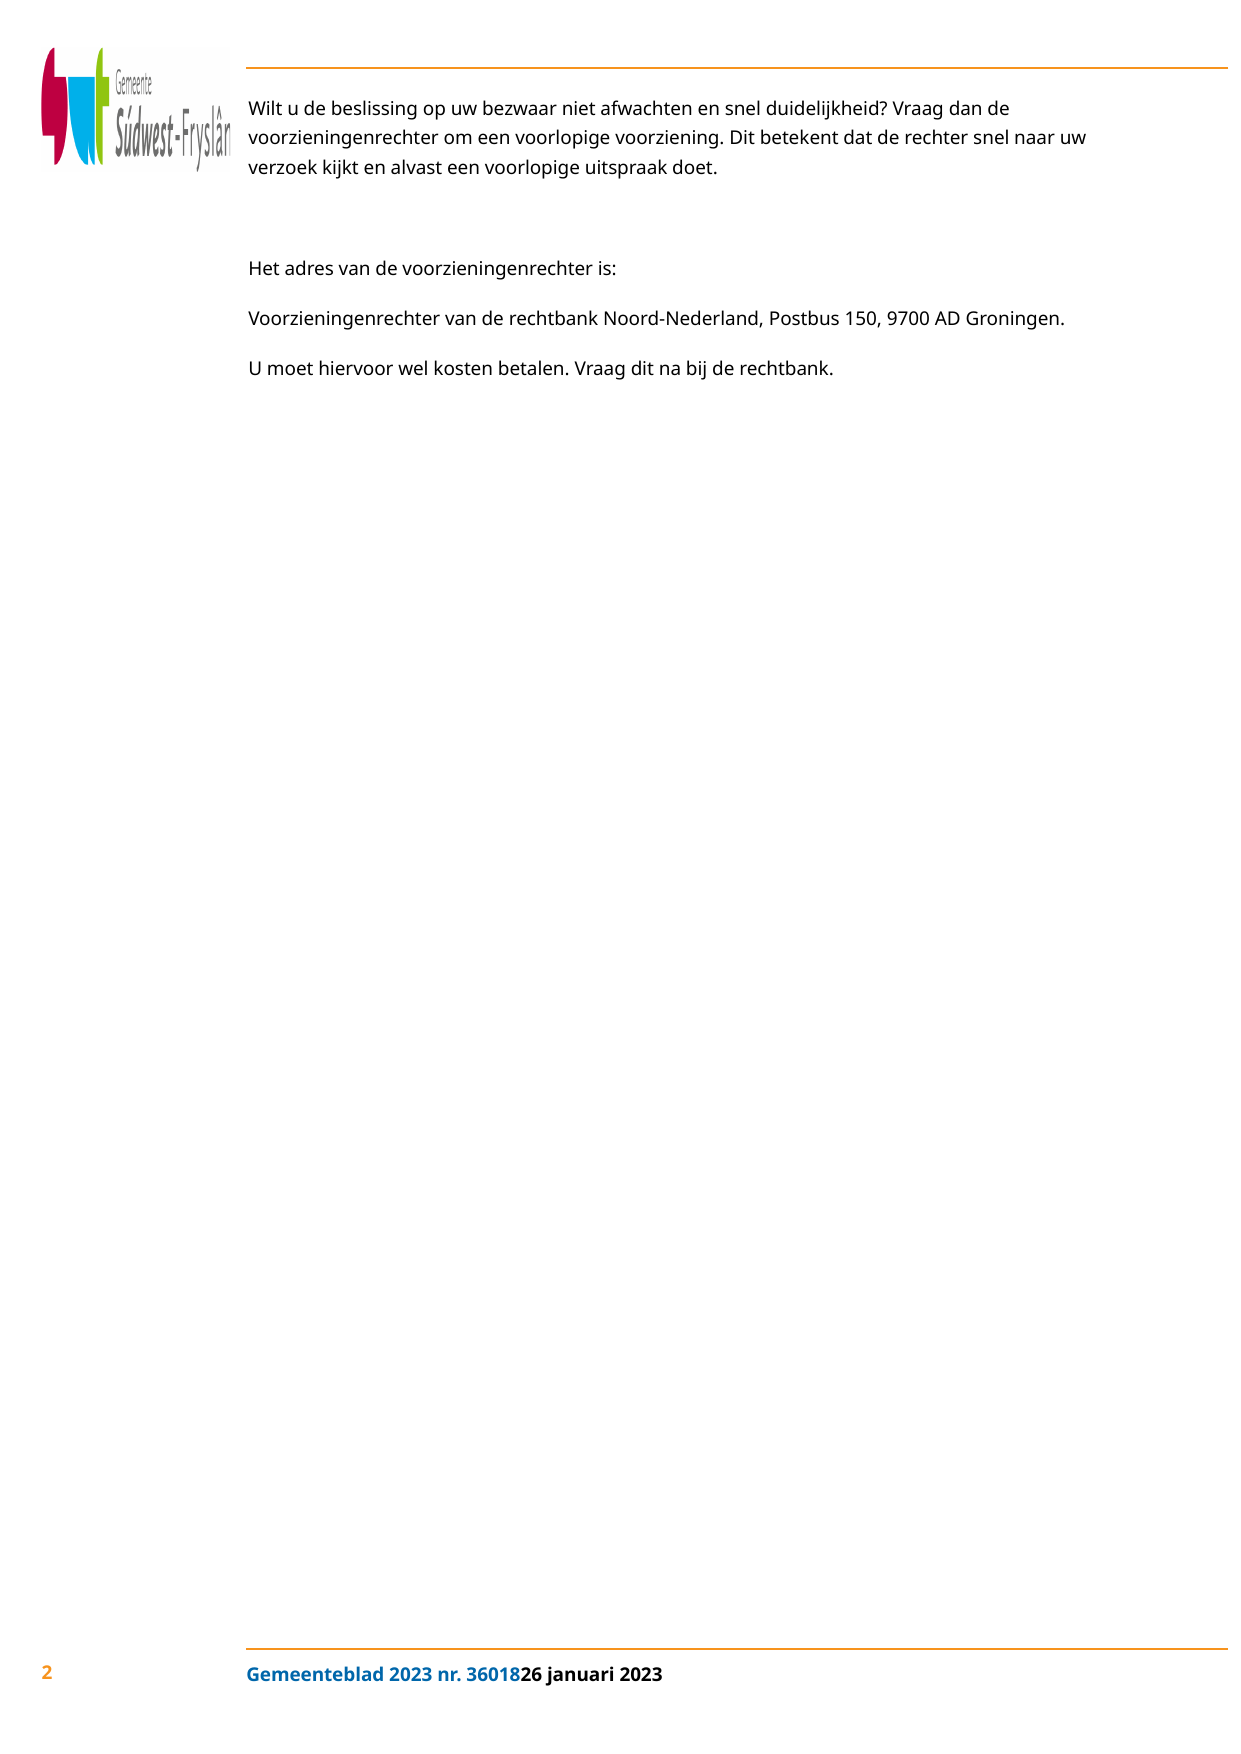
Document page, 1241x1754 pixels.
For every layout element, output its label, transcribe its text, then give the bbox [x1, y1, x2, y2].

text Wilt u de beslissing op uw bezwaar niet afwachten en snel duidelijkheid? Vraag dan de voorzieningenrechter om een voorlopige voorziening. Dit betekent dat de rechter snel naar uw verzoek kijkt en alvast een voorlopige uitspraak doet. [248, 95, 1152, 180]
text Het adres van de voorzieningenrechter is: [248, 255, 1152, 281]
picture [41, 47, 231, 172]
text U moet hiervoor wel kosten betalen. Vraag dit na bij de rechtbank. [248, 356, 1152, 381]
text Voorzieningenrechter van de rechtbank Noord-Nederland, Postbus 150, 9700 AD Groningen. [248, 305, 1152, 331]
